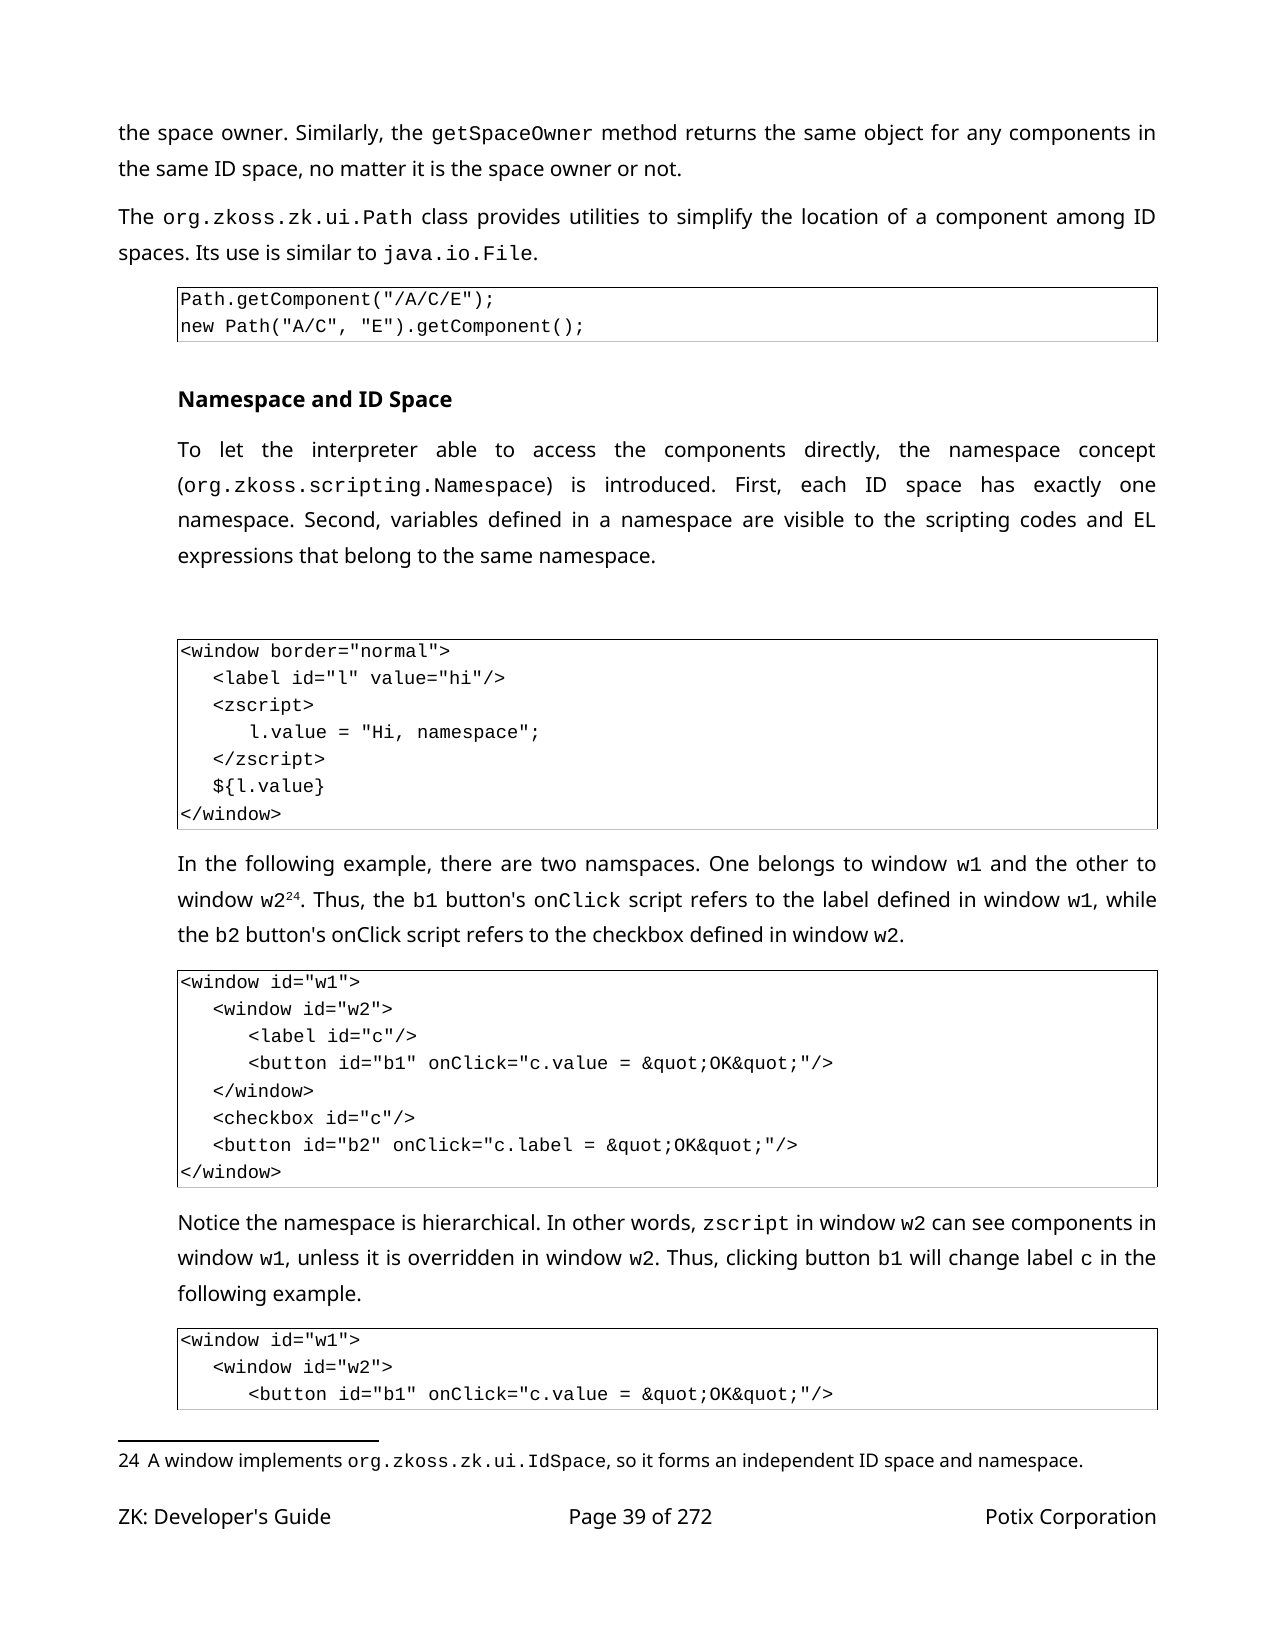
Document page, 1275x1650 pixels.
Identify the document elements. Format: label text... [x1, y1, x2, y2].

text <checkbox id="c"/> [178, 1106, 1157, 1130]
text </window> [178, 1160, 1157, 1187]
text <window border="normal"> [178, 640, 1157, 663]
text <button id="b1" onClick="c.value = &quot;OK&quot;"/> [178, 1051, 1157, 1076]
text <window id="w1"> [178, 971, 1157, 994]
text </window> [178, 802, 1157, 829]
text l.value = "Hi, namespace"; [178, 720, 1157, 744]
text <label id="l" value="hi"/> [178, 666, 1157, 690]
text ${l.value} [178, 774, 1157, 799]
text <window id="w2"> [178, 1355, 1157, 1379]
text <label id="c"/> [178, 1024, 1157, 1048]
text </window> [178, 1078, 1157, 1103]
text In the following example, there are two namspaces. One belongs to window w1 and the other to window w2. Thus, the b1 button's onClick script refers to the label defined in window w1, while the b2 button's onClick script refers to the checkbox defined in window w2. [177, 849, 1157, 949]
text new Path("A/C", "E").getComponent(); [178, 314, 1157, 341]
text Path.getComponent("/A/C/E"); [178, 288, 1157, 311]
subtitle Namespace and ID Space [177, 384, 1157, 414]
text <button id="b1" onClick="c.value = &quot;OK&quot;"/> [178, 1382, 1157, 1409]
text A window implements org.zkoss.zk.ui.IdSpace, so it forms an independent ID space and namespace. [118, 1447, 1157, 1473]
text <window id="w1"> [178, 1329, 1157, 1352]
text The org.zkoss.zk.ui.Path class provides utilities to simplify the location of a component among ID spaces. Its use is similar to java.io.File. [118, 202, 1157, 267]
text <zscript> [178, 693, 1157, 717]
text </zscript> [178, 747, 1157, 771]
text <button id="b2" onClick="c.label = &quot;OK&quot;"/> [178, 1133, 1157, 1157]
text the space owner. Similarly, the getSpaceOwner method returns the same object for any components in the same ID space, no matter it is the space owner or not. [118, 118, 1157, 182]
text <window id="w2"> [178, 997, 1157, 1021]
text To let the interpreter able to access the components directly, the namespace concept (org.zkoss.scripting.Namespace) is introduced. First, each ID space has exactly one namespace. Second, variables defined in a namespace are visible to the scripting codes and EL expressions that belong to the same namespace. [177, 435, 1157, 569]
text Notice the namespace is hierarchical. In other words, zscript in window w2 can see components in window w1, unless it is overridden in window w2. Thus, clicking button b1 will change label c in the following example. [177, 1208, 1157, 1307]
